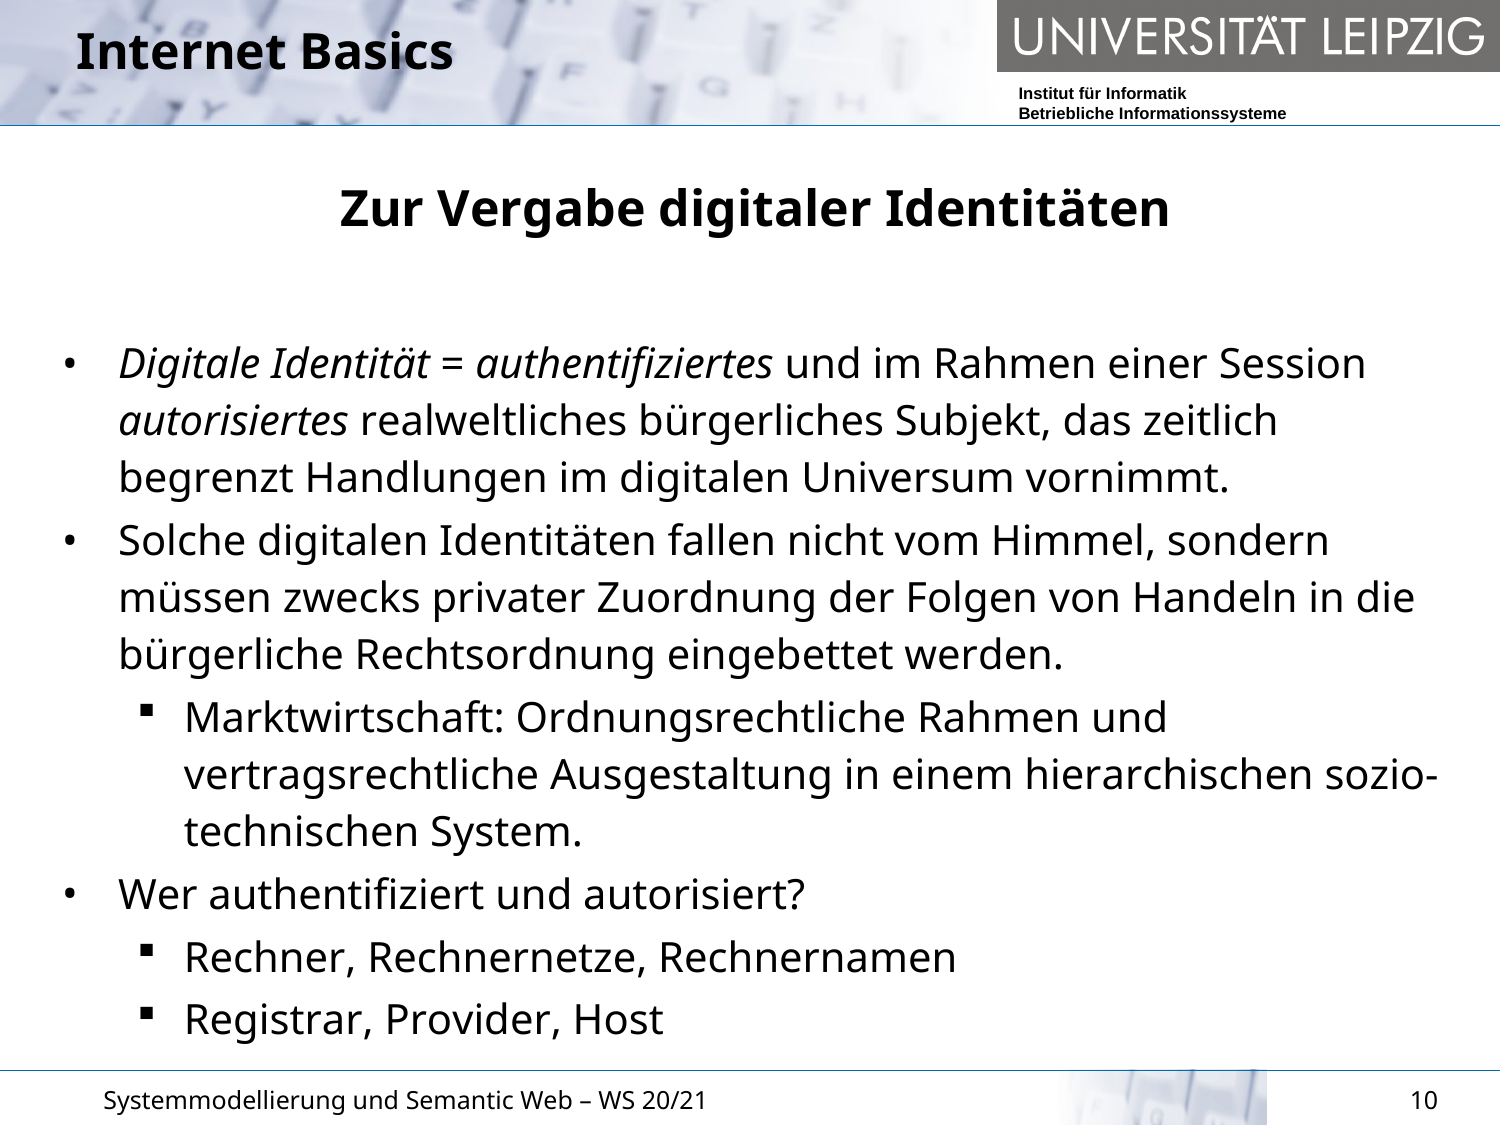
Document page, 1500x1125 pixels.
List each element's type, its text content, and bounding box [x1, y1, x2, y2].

picture [0, 0, 1500, 125]
picture [1057, 1071, 1267, 1125]
list Zur Vergabe digitaler Identitäten Digitale Identität = authentifiziertes und im Rahmen einer Session autorisiertes realweltliches bürgerliches Subjekt, das zeitlich begrenzt Handlungen im digitalen Universum vornimmt. Solche digitalen Identitäten fallen nicht vom Himmel, sondern müssen zwecks privater Zuordnung der Folgen von Handeln in die bürgerliche Rechtsordnung eingebettet werden. Marktwirtschaft: Ordnungsrechtliche Rahmen und vertragsrechtliche Ausgestaltung in einem hierarchischen sozio-technischen System. Wer authentifiziert und autorisiert? Rechner, Rechnernetze, Rechnernamen Registrar, Provider, Host [47, 165, 1465, 1017]
text_box Internet Basics [62, 12, 470, 88]
